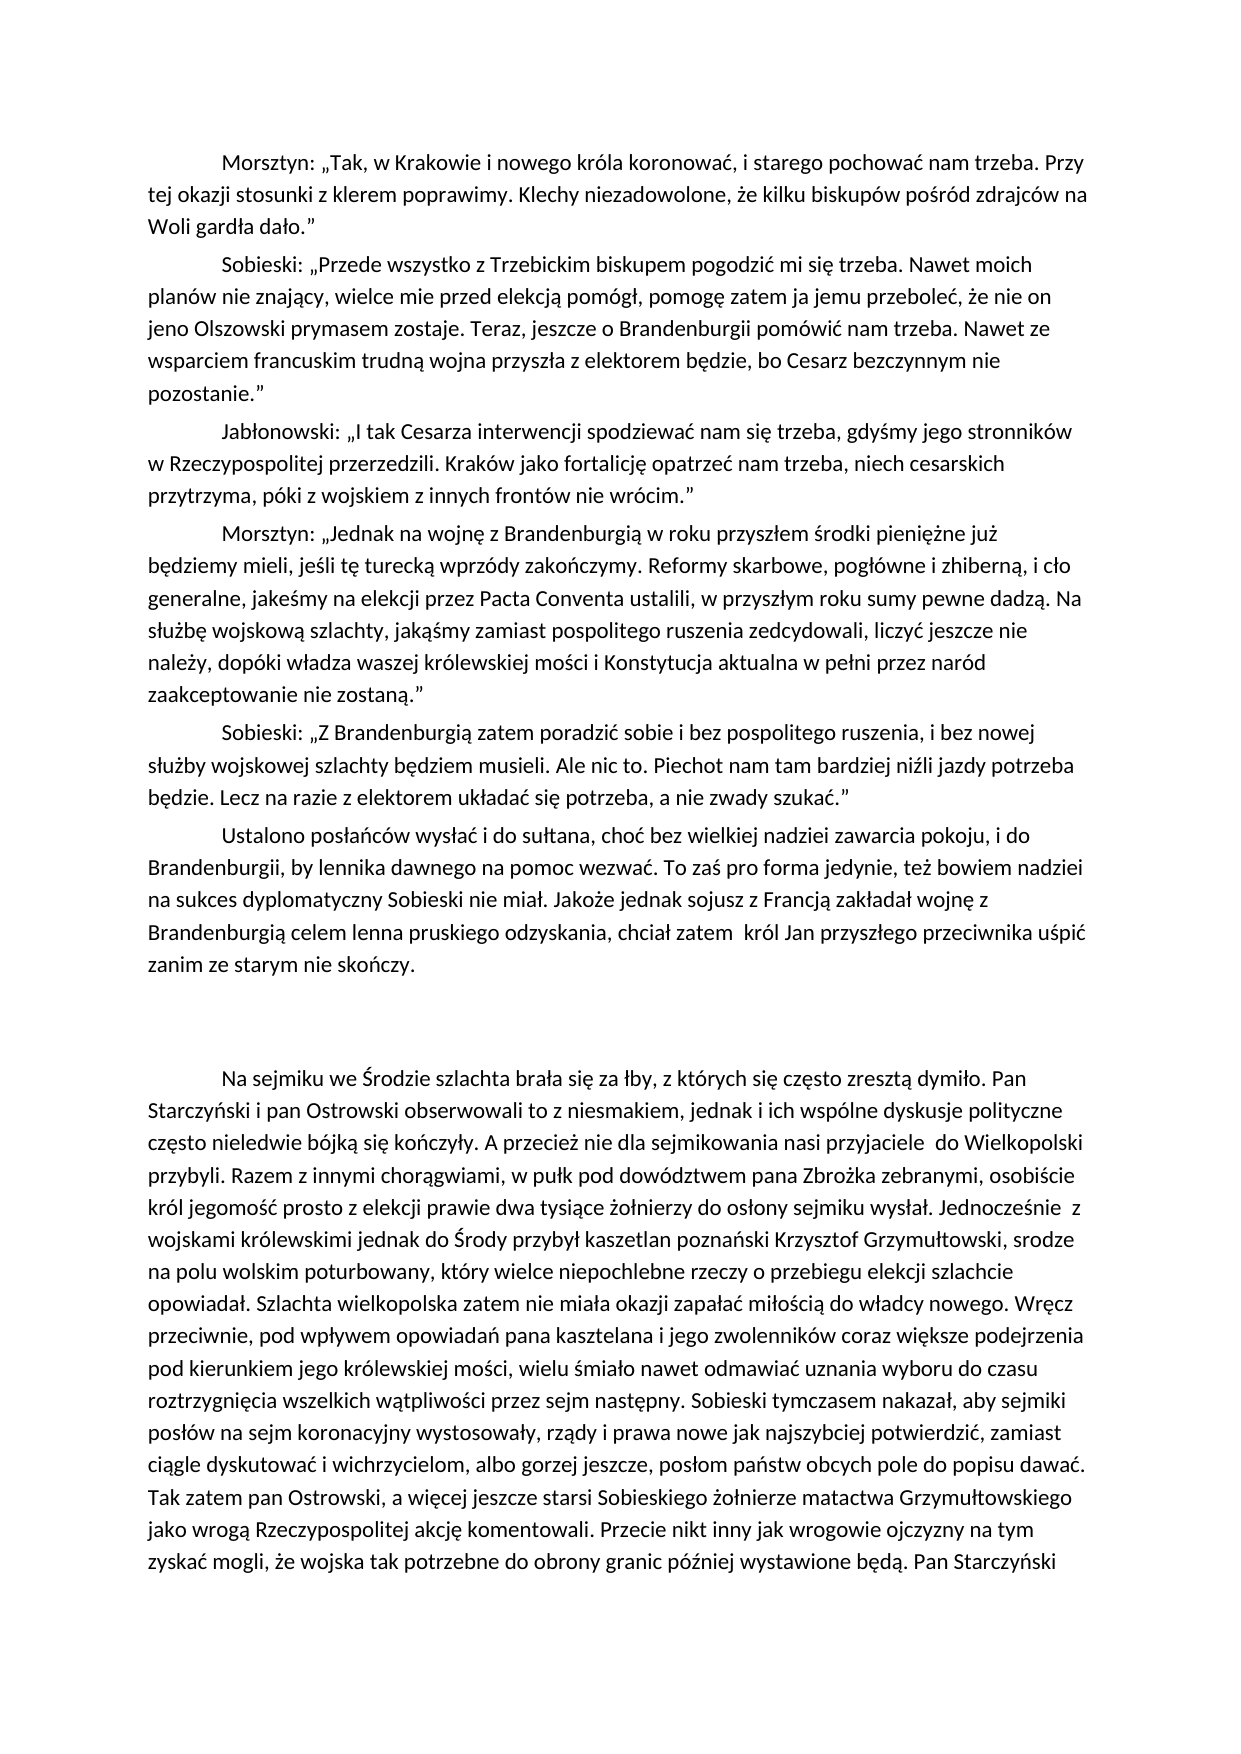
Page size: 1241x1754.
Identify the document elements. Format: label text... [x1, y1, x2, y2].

text Jabłonowski: „I tak Cesarza interwencji spodziewać nam się trzeba, gdyśmy jego stronników w Rzeczypospolitej przerzedzili. Kraków jako fortalicję opatrzeć nam trzeba, niech cesarskich przytrzyma, póki z wojskiem z innych frontów nie wrócim.” [148, 417, 1093, 509]
text Ustalono posłańców wysłać i do sułtana, choć bez wielkiej nadziei zawarcia pokoju, i do Brandenburgii, by lennika dawnego na pomoc wezwać. To zaś pro forma jedynie, też bowiem nadziei na sukces dyplomatyczny Sobieski nie miał. Jakoże jednak sojusz z Francją zakładał wojnę z Brandenburgią celem lenna pruskiego odzyskania, chciał zatem król Jan przyszłego przeciwnika uśpić zanim ze starym nie skończy. [148, 821, 1093, 978]
text Morsztyn: „Jednak na wojnę z Brandenburgią w roku przyszłem środki pieniężne już będziemy mieli, jeśli tę turecką wprzódy zakończymy. Reformy skarbowe, pogłówne i zhiberną, i cło generalne, jakeśmy na elekcji przez Pacta Conventa ustalili, w przyszłym roku sumy pewne dadzą. Na służbę wojskową szlachty, jakąśmy zamiast pospolitego ruszenia zedcydowali, liczyć jeszcze nie należy, dopóki władza waszej królewskiej mości i Konstytucja aktualna w pełni przez naród zaakceptowanie nie zostaną.” [148, 519, 1093, 708]
text Sobieski: „Przede wszystko z Trzebickim biskupem pogodzić mi się trzeba. Nawet moich planów nie znający, wielce mie przed elekcją pomógł, pomogę zatem ja jemu przeboleć, że nie on jeno Olszowski prymasem zostaje. Teraz, jeszcze o Brandenburgii pomówić nam trzeba. Nawet ze wsparciem francuskim trudną wojna przyszła z elektorem będzie, bo Cesarz bezczynnym nie pozostanie.” [148, 250, 1093, 407]
text Sobieski: „Z Brandenburgią zatem poradzić sobie i bez pospolitego ruszenia, i bez nowej służby wojskowej szlachty będziem musieli. Ale nic to. Piechot nam tam bardziej niźli jazdy potrzeba będzie. Lecz na razie z elektorem układać się potrzeba, a nie zwady szukać.” [148, 718, 1093, 811]
text Na sejmiku we Środzie szlachta brała się za łby, z których się często zresztą dymiło. Pan Starczyński i pan Ostrowski obserwowali to z niesmakiem, jednak i ich wspólne dyskusje polityczne często nieledwie bójką się kończyły. A przecież nie dla sejmikowania nasi przyjaciele do Wielkopolski przybyli. Razem z innymi chorągwiami, w pułk pod dowództwem pana Zbrożka zebranymi, osobiście król jegomość prosto z elekcji prawie dwa tysiące żołnierzy do osłony sejmiku wysłał. Jednocześnie z wojskami królewskimi jednak do Środy przybył kaszetlan poznański Krzysztof Grzymułtowski, srodze na polu wolskim poturbowany, który wielce niepochlebne rzeczy o przebiegu elekcji szlachcie opowiadał. Szlachta wielkopolska zatem nie miała okazji zapałać miłością do władcy nowego. Wręcz przeciwnie, pod wpływem opowiadań pana kasztelana i jego zwolenników coraz większe podejrzenia pod kierunkiem jego królewskiej mości, wielu śmiało nawet odmawiać uznania wyboru do czasu roztrzygnięcia wszelkich wątpliwości przez sejm następny. Sobieski tymczasem nakazał, aby sejmiki posłów na sejm koronacyjny wystosowały, rządy i prawa nowe jak najszybciej potwierdzić, zamiast ciągle dyskutować i wichrzycielom, albo gorzej jeszcze, posłom państw obcych pole do popisu dawać. Tak zatem pan Ostrowski, a więcej jeszcze starsi Sobieskiego żołnierze matactwa Grzymułtowskiego jako wrogą Rzeczypospolitej akcję komentowali. Przecie nikt inny jak wrogowie ojczyzny na tym zyskać mogli, że wojska tak potrzebne do obrony granic później wystawione będą. Pan Starczyński [148, 1064, 1093, 1575]
text Morsztyn: „Tak, w Krakowie i nowego króla koronować, i starego pochować nam trzeba. Przy tej okazji stosunki z klerem poprawimy. Klechy niezadowolone, że kilku biskupów pośród zdrajców na Woli gardła dało.” [148, 148, 1093, 240]
